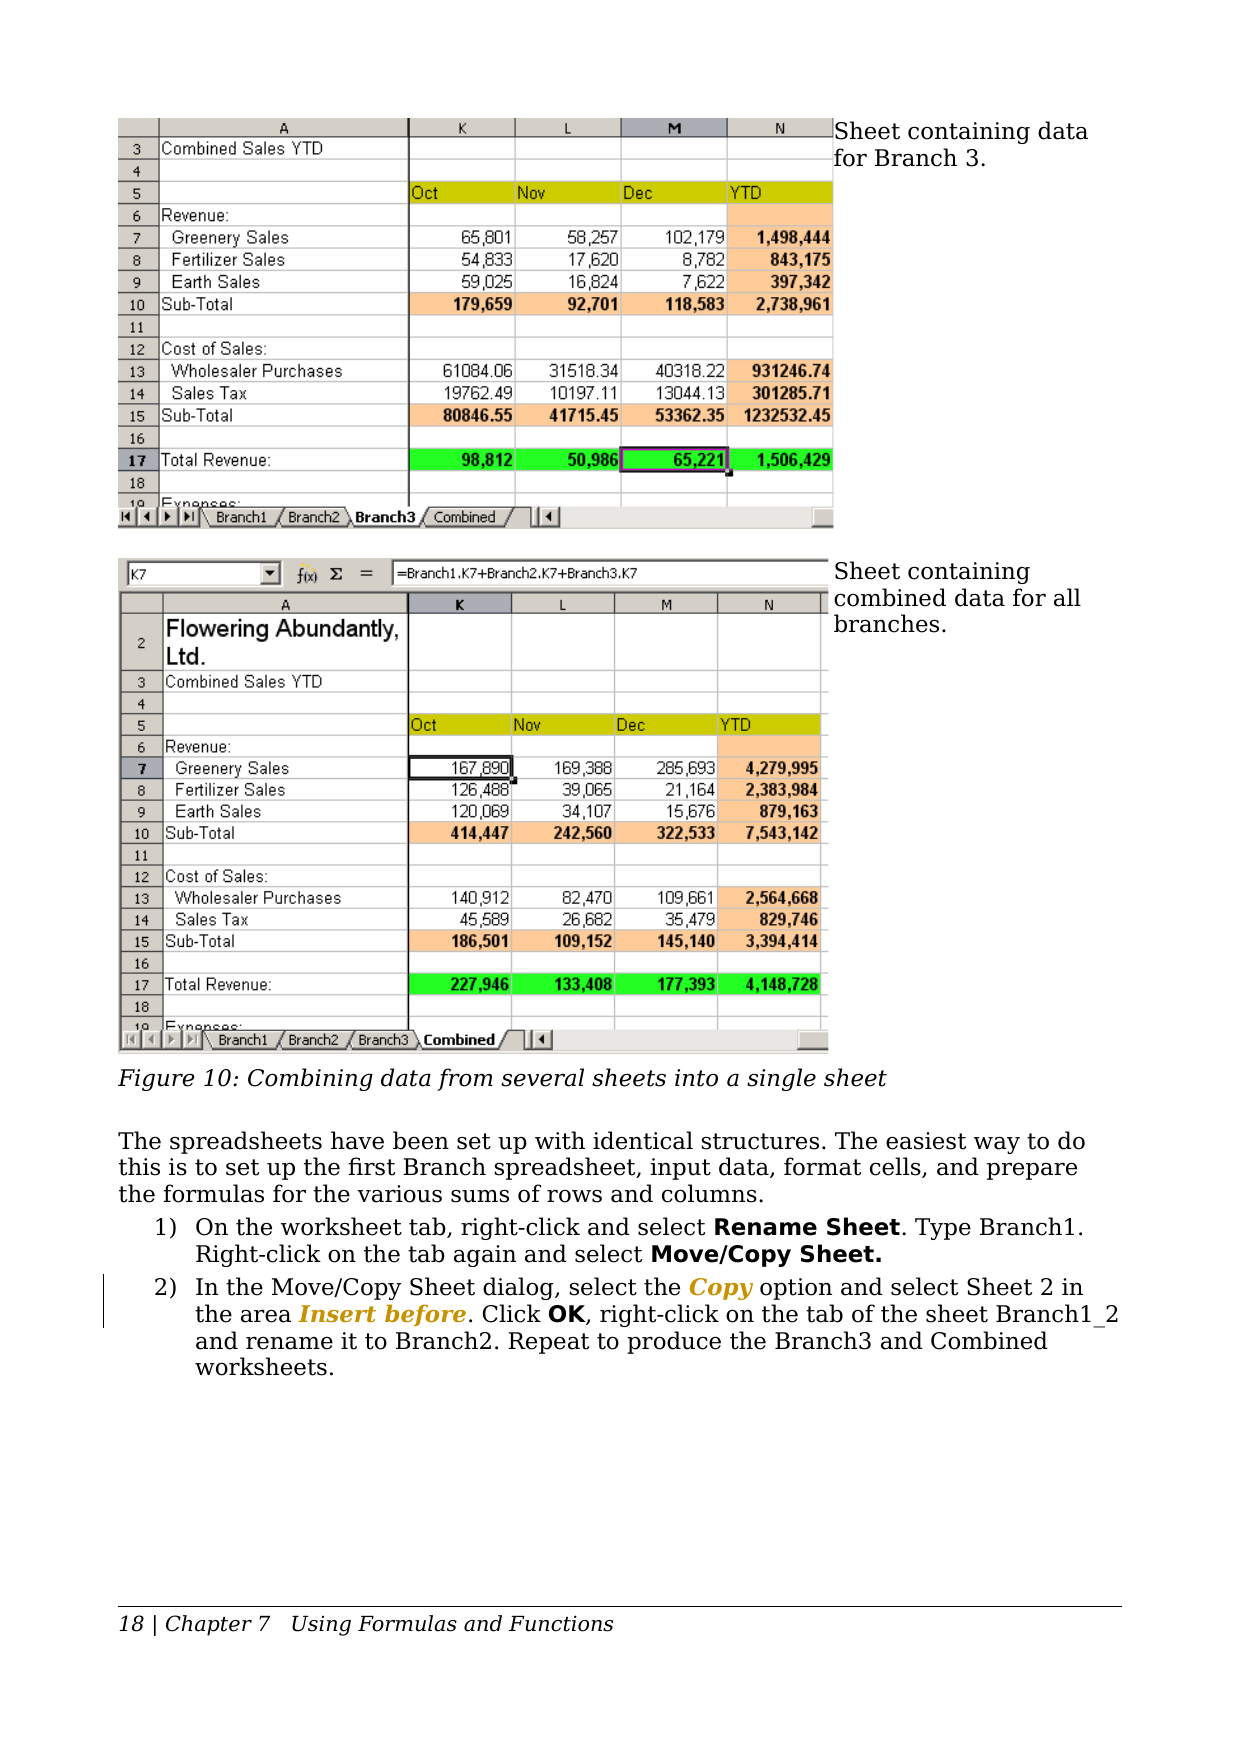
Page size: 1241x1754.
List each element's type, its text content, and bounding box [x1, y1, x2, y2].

table_cell [118, 529, 833, 558]
table_cell Sheet containing data for Branch 3. [833, 118, 1119, 558]
list The spreadsheets have been set up with identical structures. The easiest way to do this is to set up the first Branch spreadsheet, input data, format cells, and prepare the formulas for the various sums of rows and columns. [118, 1128, 1122, 1208]
table_cell Sheet containing combined data for all branches. [833, 558, 1119, 1065]
picture [118, 558, 829, 1054]
list On the worksheet tab, right-click and select Rename Sheet. Type Branch1. Right-click on the tab again and select Move/Copy Sheet. [177, 1214, 1122, 1268]
list In the Move/Copy Sheet dialog, select the Copy option and select Sheet 2 in the area Insert before. Click OK, right-click on the tab of the sheet Branch1_2 and rename it to Branch2. Repeat to produce the Branch3 and Combined worksheets. [177, 1274, 1122, 1381]
picture [118, 118, 834, 529]
table_cell Figure 10: Combining data from several sheets into a single sheet [118, 1065, 1119, 1110]
table_cell [118, 558, 833, 1065]
